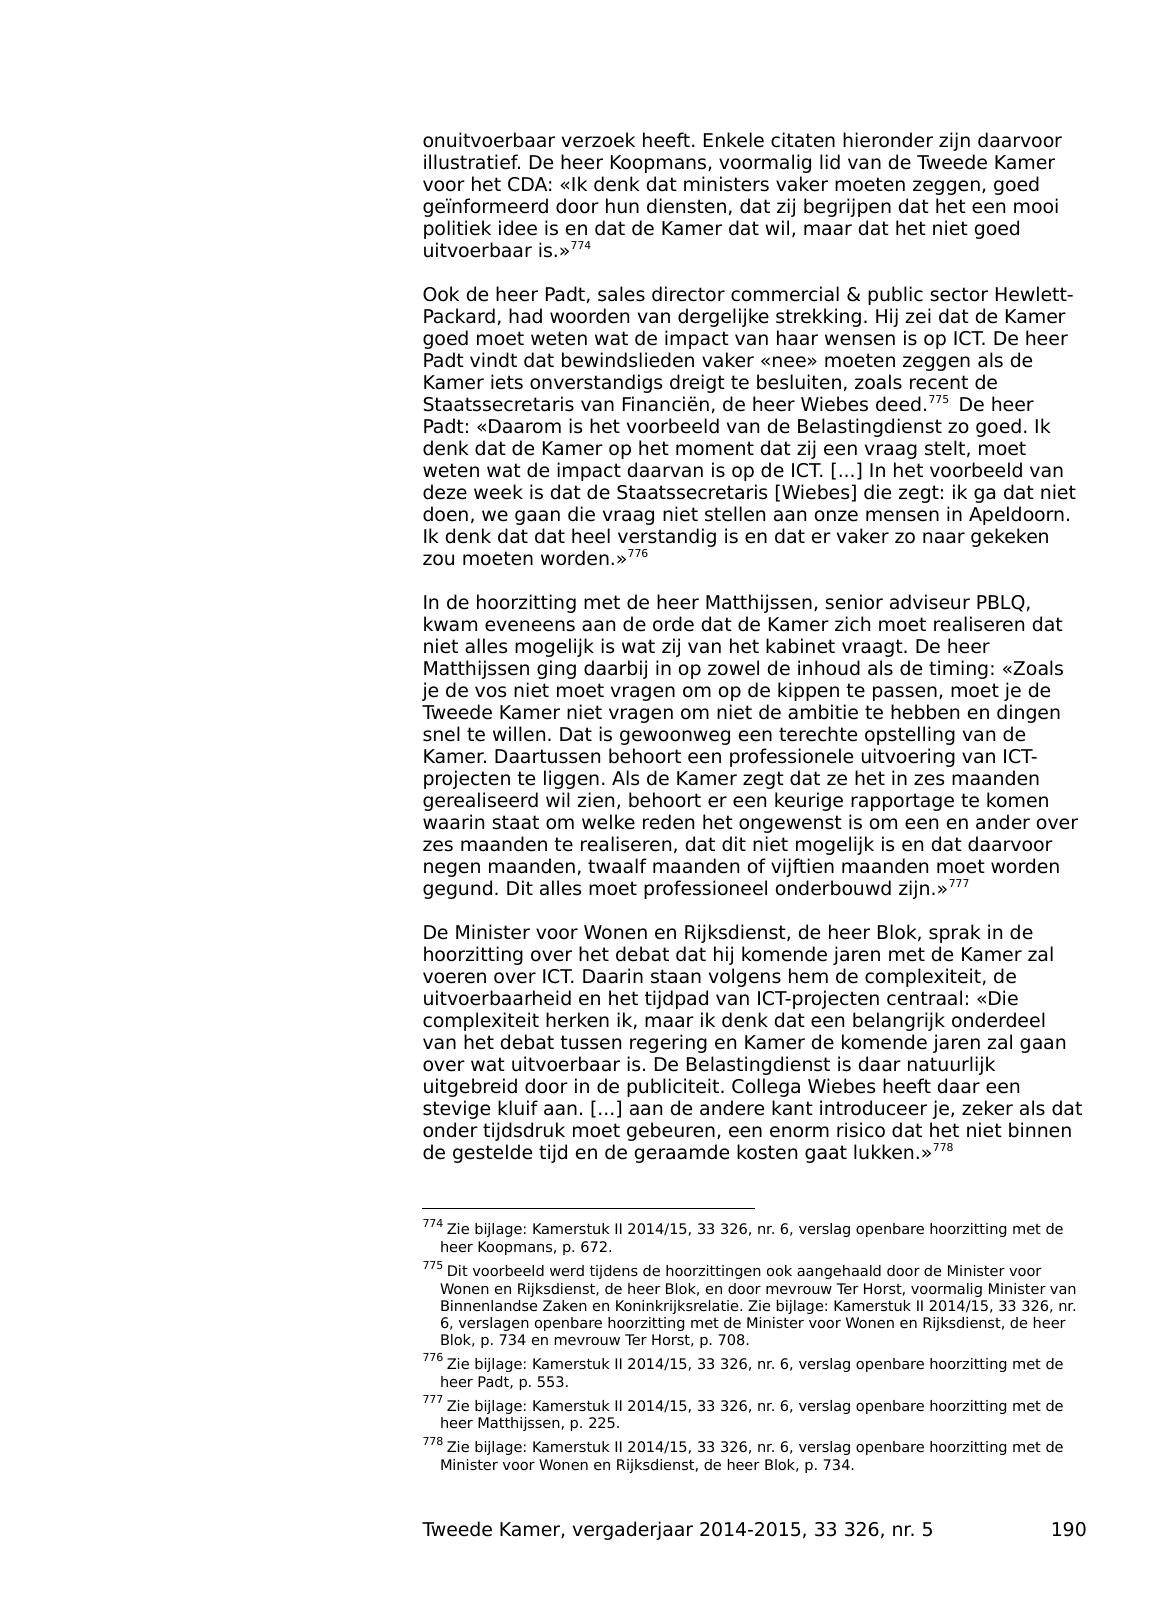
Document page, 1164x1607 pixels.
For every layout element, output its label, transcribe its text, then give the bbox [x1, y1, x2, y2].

text Zie bijlage: Kamerstuk II 2014/15, 33 326, nr. 6, verslag openbare hoorzitting met de heer Padt, p. 553. [422, 1352, 1087, 1391]
text Zie bijlage: Kamerstuk II 2014/15, 33 326, nr. 6, verslag openbare hoorzitting met de Minister voor Wonen en Rijksdienst, de heer Blok, p. 734. [422, 1435, 1087, 1474]
text onuitvoerbaar verzoek heeft. Enkele citaten hieronder zijn daarvoor illustratief. De heer Koopmans, voormalig lid van de Tweede Kamer voor het CDA: «Ik denk dat ministers vaker moeten zeggen, goed geïnformeerd door hun diensten, dat zij begrijpen dat het een mooi politiek idee is en dat de Kamer dat wil, maar dat het niet goed uitvoerbaar is.» [422, 130, 1087, 262]
text De Minister voor Wonen en Rijksdienst, de heer Blok, sprak in de hoorzitting over het debat dat hij komende jaren met de Kamer zal voeren over ICT. Daarin staan volgens hem de complexiteit, de uitvoerbaarheid en het tijdpad van ICT-projecten centraal: «Die complexiteit herken ik, maar ik denk dat een belangrijk onderdeel van het debat tussen regering en Kamer de komende jaren zal gaan over wat uitvoerbaar is. De Belastingdienst is daar natuurlijk uitgebreid door in de publiciteit. Collega Wiebes heeft daar een stevige kluif aan. [...] aan de andere kant introduceer je, zeker als dat onder tijdsdruk moet gebeuren, een enorm risico dat het niet binnen de gestelde tijd en de geraamde kosten gaat lukken.» [422, 922, 1087, 1163]
text Zie bijlage: Kamerstuk II 2014/15, 33 326, nr. 6, verslag openbare hoorzitting met de heer Matthijssen, p. 225. [422, 1393, 1087, 1432]
text Zie bijlage: Kamerstuk II 2014/15, 33 326, nr. 6, verslag openbare hoorzitting met de heer Koopmans, p. 672. [422, 1217, 1087, 1256]
text In de hoorzitting met de heer Matthijssen, senior adviseur PBLQ, kwam eveneens aan de orde dat de Kamer zich moet realiseren dat niet alles mogelijk is wat zij van het kabinet vraagt. De heer Matthijssen ging daarbij in op zowel de inhoud als de timing: «Zoals je de vos niet moet vragen om op de kippen te passen, moet je de Tweede Kamer niet vragen om niet de ambitie te hebben en dingen snel te willen. Dat is gewoonweg een terechte opstelling van de Kamer. Daartussen behoort een professionele uitvoering van ICT-projecten te liggen. Als de Kamer zegt dat ze het in zes maanden gerealiseerd wil zien, behoort er een keurige rapportage te komen waarin staat om welke reden het ongewenst is om een en ander over zes maanden te realiseren, dat dit niet mogelijk is en dat daarvoor negen maanden, twaalf maanden of vijftien maanden moet worden gegund. Dit alles moet professioneel onderbouwd zijn.» [422, 592, 1087, 899]
text Ook de heer Padt, sales director commercial & public sector Hewlett-Packard, had woorden van dergelijke strekking. Hij zei dat de Kamer goed moet weten wat de impact van haar wensen is op ICT. De heer Padt vindt dat bewindslieden vaker «nee» moeten zeggen als de Kamer iets onverstandigs dreigt te besluiten, zoals recent de Staatssecretaris van Financiën, de heer Wiebes deed. De heer Padt: «Daarom is het voorbeeld van de Belastingdienst zo goed. Ik denk dat de Kamer op het moment dat zij een vraag stelt, moet weten wat de impact daarvan is op de ICT. [...] In het voorbeeld van deze week is dat de Staatssecretaris [Wiebes] die zegt: ik ga dat niet doen, we gaan die vraag niet stellen aan onze mensen in Apeldoorn. Ik denk dat dat heel verstandig is en dat er vaker zo naar gekeken zou moeten worden.» [422, 284, 1087, 570]
text Dit voorbeeld werd tijdens de hoorzittingen ook aangehaald door de Minister voor Wonen en Rijksdienst, de heer Blok, en door mevrouw Ter Horst, voormalig Minister van Binnenlandse Zaken en Koninkrijksrelatie. Zie bijlage: Kamerstuk II 2014/15, 33 326, nr. 6, verslagen openbare hoorzitting met de Minister voor Wonen en Rijksdienst, de heer Blok, p. 734 en mevrouw Ter Horst, p. 708. [422, 1259, 1087, 1349]
